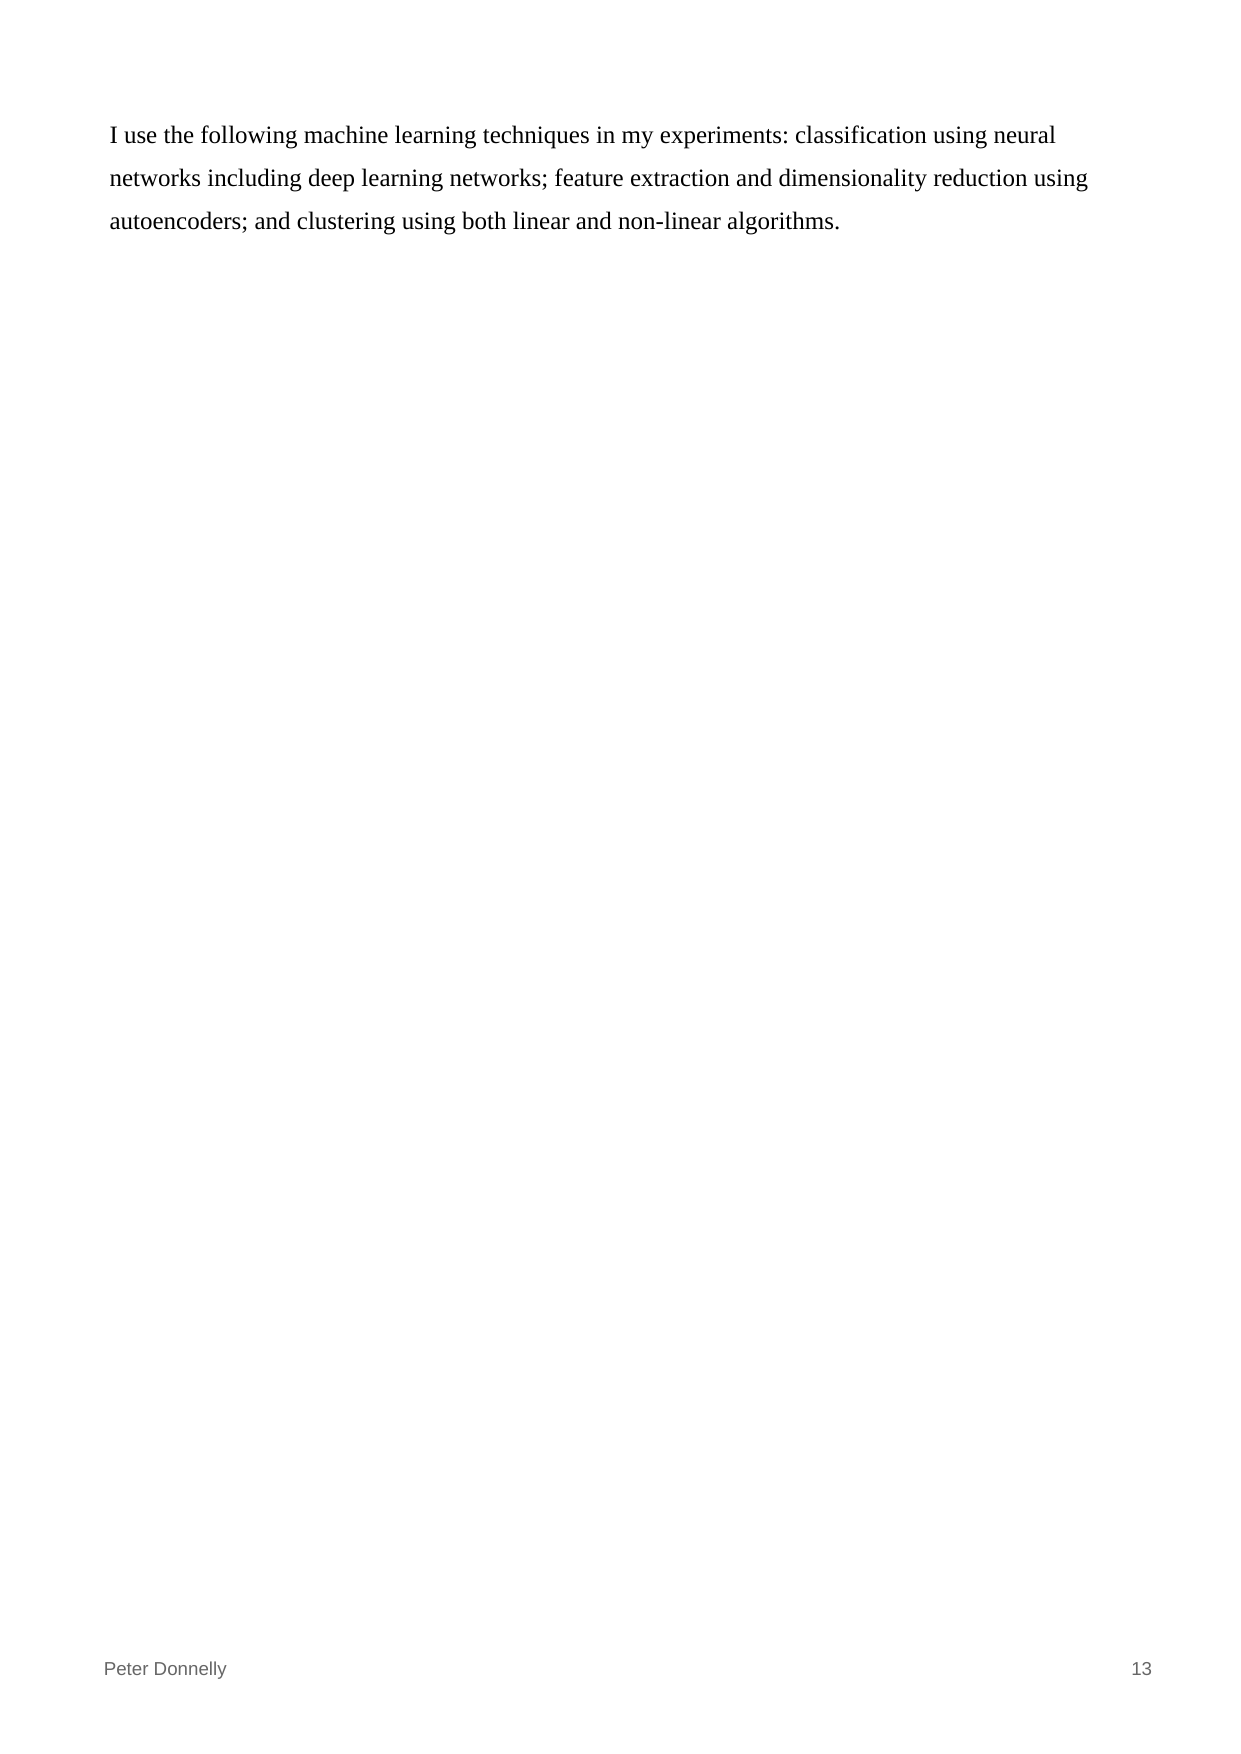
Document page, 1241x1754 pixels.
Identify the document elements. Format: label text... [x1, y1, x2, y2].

list I use the following machine learning techniques in my experiments: classification using neural networks including deep learning networks; feature extraction and dimensionality reduction using autoencoders; and clustering using both linear and non-linear algorithms. [109, 120, 1146, 235]
